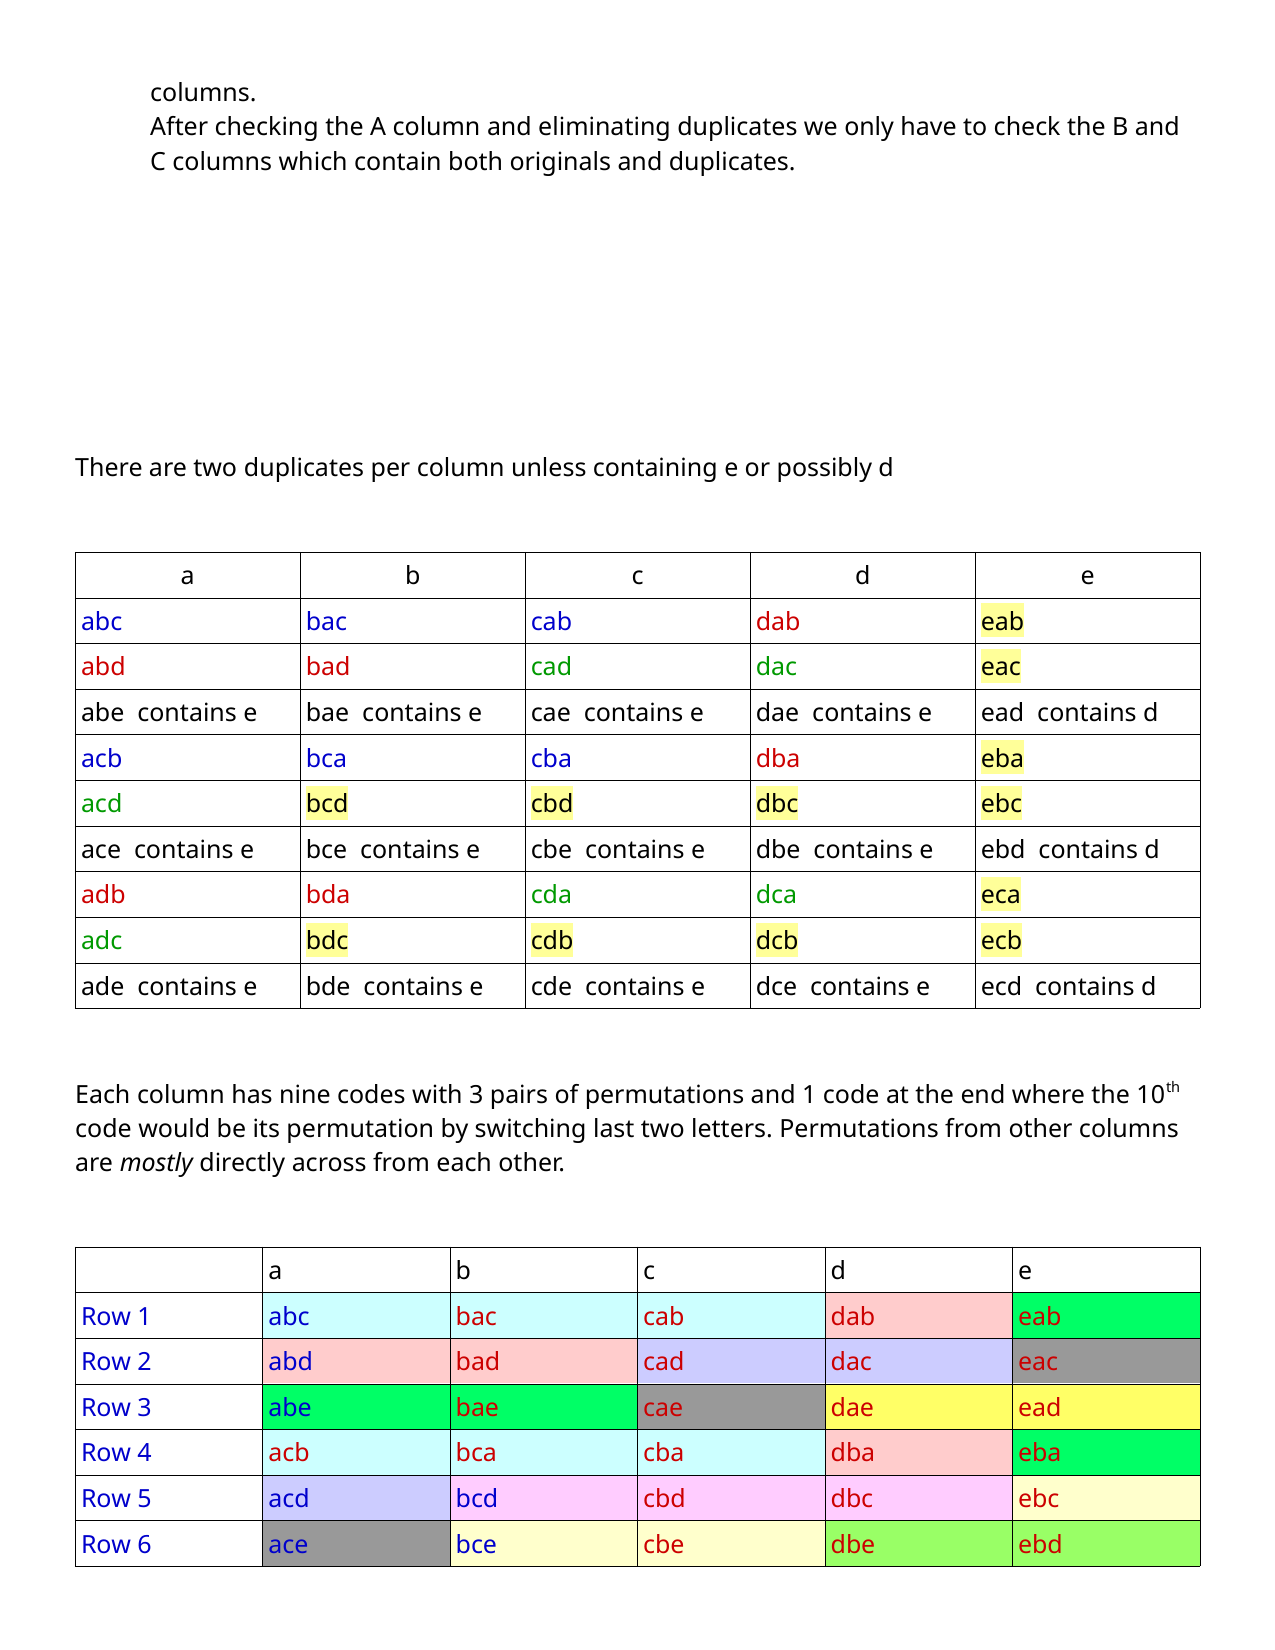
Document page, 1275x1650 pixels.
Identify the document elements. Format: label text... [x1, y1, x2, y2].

table_cell cab [638, 1293, 825, 1338]
table_cell ebd [1013, 1521, 1200, 1566]
table_cell cbd [638, 1476, 825, 1520]
table_cell eab [976, 599, 1200, 643]
list After checking the A column and eliminating duplicates we only have to check the B and C columns which contain both originals and duplicates. [112, 109, 1200, 177]
table_cell Row 4 [76, 1430, 262, 1475]
table_cell eab [1013, 1293, 1200, 1338]
table_cell dbe [826, 1521, 1012, 1566]
table_cell dba [826, 1430, 1012, 1475]
table_cell eac [1013, 1339, 1200, 1383]
table_cell ace [263, 1521, 450, 1566]
table_header c [526, 553, 750, 597]
table_header d [751, 553, 975, 597]
table_cell cad [526, 644, 750, 689]
table_cell abe contains e [76, 690, 300, 734]
table_cell dae [826, 1385, 1012, 1429]
table_header a [263, 1248, 450, 1292]
table_cell Row 1 [76, 1293, 262, 1338]
table_cell eba [1013, 1430, 1200, 1475]
table_cell ebd contains d [976, 827, 1200, 871]
table_header [76, 1248, 262, 1292]
table_cell abc [263, 1293, 450, 1338]
table_cell bdc [301, 918, 525, 962]
table_cell cae [638, 1385, 825, 1429]
table_cell dba [751, 735, 975, 780]
table_cell Row 3 [76, 1385, 262, 1429]
table_cell Row 5 [76, 1476, 262, 1520]
table_cell dbe contains e [751, 827, 975, 871]
table_cell acd [263, 1476, 450, 1520]
table_cell abd [263, 1339, 450, 1383]
table_cell abe [263, 1385, 450, 1429]
table_cell ead [1013, 1385, 1200, 1429]
table_cell Row 6 [76, 1521, 262, 1566]
table_cell dae contains e [751, 690, 975, 734]
table_cell ace contains e [76, 827, 300, 871]
table_cell bae contains e [301, 690, 525, 734]
table_cell cba [638, 1430, 825, 1475]
list columns. [112, 75, 1200, 109]
table_cell ade contains e [76, 964, 300, 1008]
table_cell cae contains e [526, 690, 750, 734]
table_cell dbc [826, 1476, 1012, 1520]
table_cell eac [976, 644, 1200, 689]
table_cell bad [451, 1339, 637, 1383]
table_header a [76, 553, 300, 597]
table_cell acb [263, 1430, 450, 1475]
table_cell dab [751, 599, 975, 643]
table_header e [976, 553, 1200, 597]
table_cell abd [76, 644, 300, 689]
table_cell acb [76, 735, 300, 780]
table_cell dac [826, 1339, 1012, 1383]
table_cell bca [301, 735, 525, 780]
table_cell bda [301, 872, 525, 917]
table_cell Row 2 [76, 1339, 262, 1383]
table_cell cbe contains e [526, 827, 750, 871]
table_cell bae [451, 1385, 637, 1429]
table_cell dac [751, 644, 975, 689]
table_cell dce contains e [751, 964, 975, 1008]
table_cell bce [451, 1521, 637, 1566]
table_cell cad [638, 1339, 825, 1383]
table_cell cde contains e [526, 964, 750, 1008]
table_header c [638, 1248, 825, 1292]
table_header b [451, 1248, 637, 1292]
table_cell cdb [526, 918, 750, 962]
table_cell bcd [451, 1476, 637, 1520]
table_cell abc [76, 599, 300, 643]
table_cell adc [76, 918, 300, 962]
table_cell bcd [301, 781, 525, 826]
table_cell bad [301, 644, 525, 689]
table_cell bac [451, 1293, 637, 1338]
table_cell cba [526, 735, 750, 780]
table_cell dab [826, 1293, 1012, 1338]
table_cell adb [76, 872, 300, 917]
table_cell bde contains e [301, 964, 525, 1008]
table_cell dcb [751, 918, 975, 962]
text Each column has nine codes with 3 pairs of permutations and 1 code at the end where the 10th code would be its permutation by switching last two letters. Permutations from other columns are mostly directly across from each other. [75, 1076, 1200, 1178]
table_cell cbd [526, 781, 750, 826]
table_cell dbc [751, 781, 975, 826]
table_cell ecb [976, 918, 1200, 962]
table_cell acd [76, 781, 300, 826]
table_cell ebc [976, 781, 1200, 826]
table_cell cda [526, 872, 750, 917]
table_cell cbe [638, 1521, 825, 1566]
table_cell eba [976, 735, 1200, 780]
table_cell ebc [1013, 1476, 1200, 1520]
table_cell ecd contains d [976, 964, 1200, 1008]
table_header d [826, 1248, 1012, 1292]
table_header b [301, 553, 525, 597]
table_cell bac [301, 599, 525, 643]
table_header e [1013, 1248, 1200, 1292]
table_cell bca [451, 1430, 637, 1475]
table_cell cab [526, 599, 750, 643]
table_cell ead contains d [976, 690, 1200, 734]
table_cell bce contains e [301, 827, 525, 871]
table_cell dca [751, 872, 975, 917]
table_cell eca [976, 872, 1200, 917]
text There are two duplicates per column unless containing e or possibly d [75, 450, 1200, 484]
